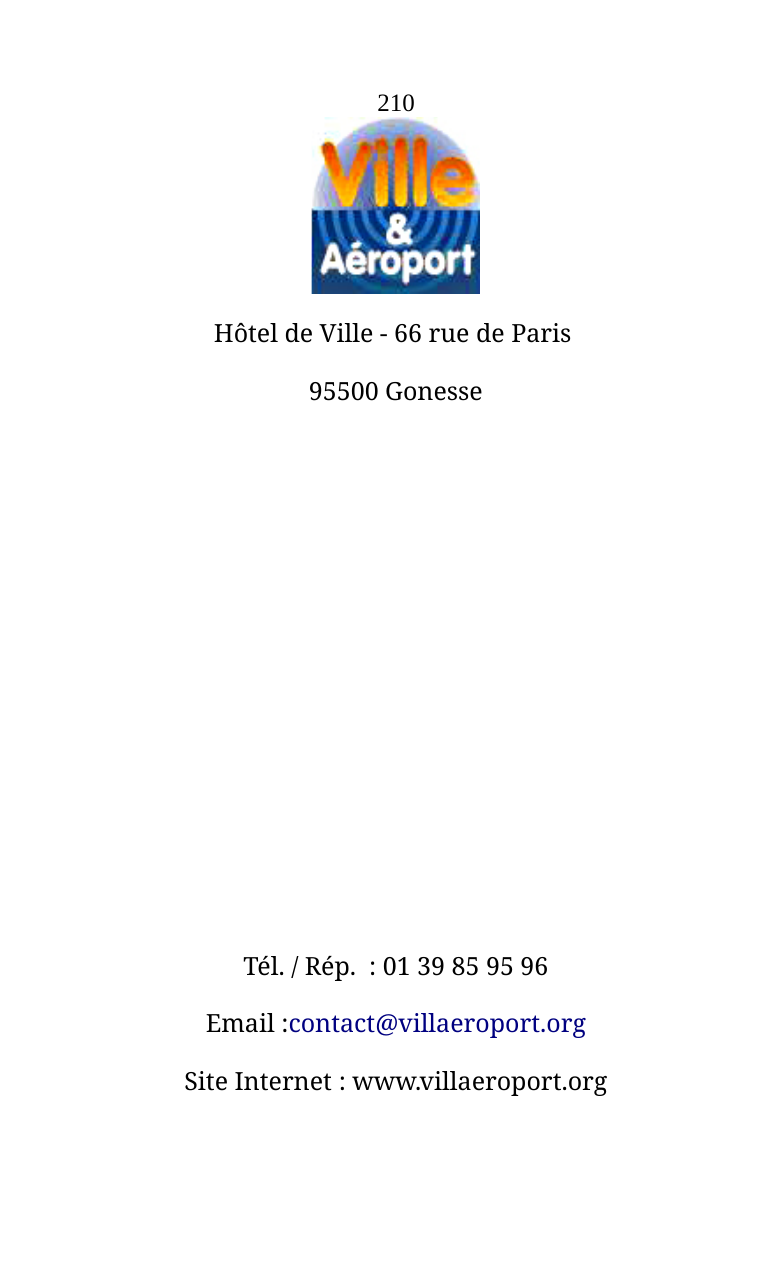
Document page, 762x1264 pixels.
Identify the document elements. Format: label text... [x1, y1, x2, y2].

picture [311, 117, 480, 294]
text Hôtel de Ville - 66 rue de Paris 95500 Gonesse [118, 294, 673, 407]
text Tél. / Rép. : 01 39 85 95 96 [118, 925, 673, 982]
text Email :contact@villaeroport.org [118, 982, 673, 1040]
text Site Internet : www.villaeroport.org [118, 1040, 673, 1097]
